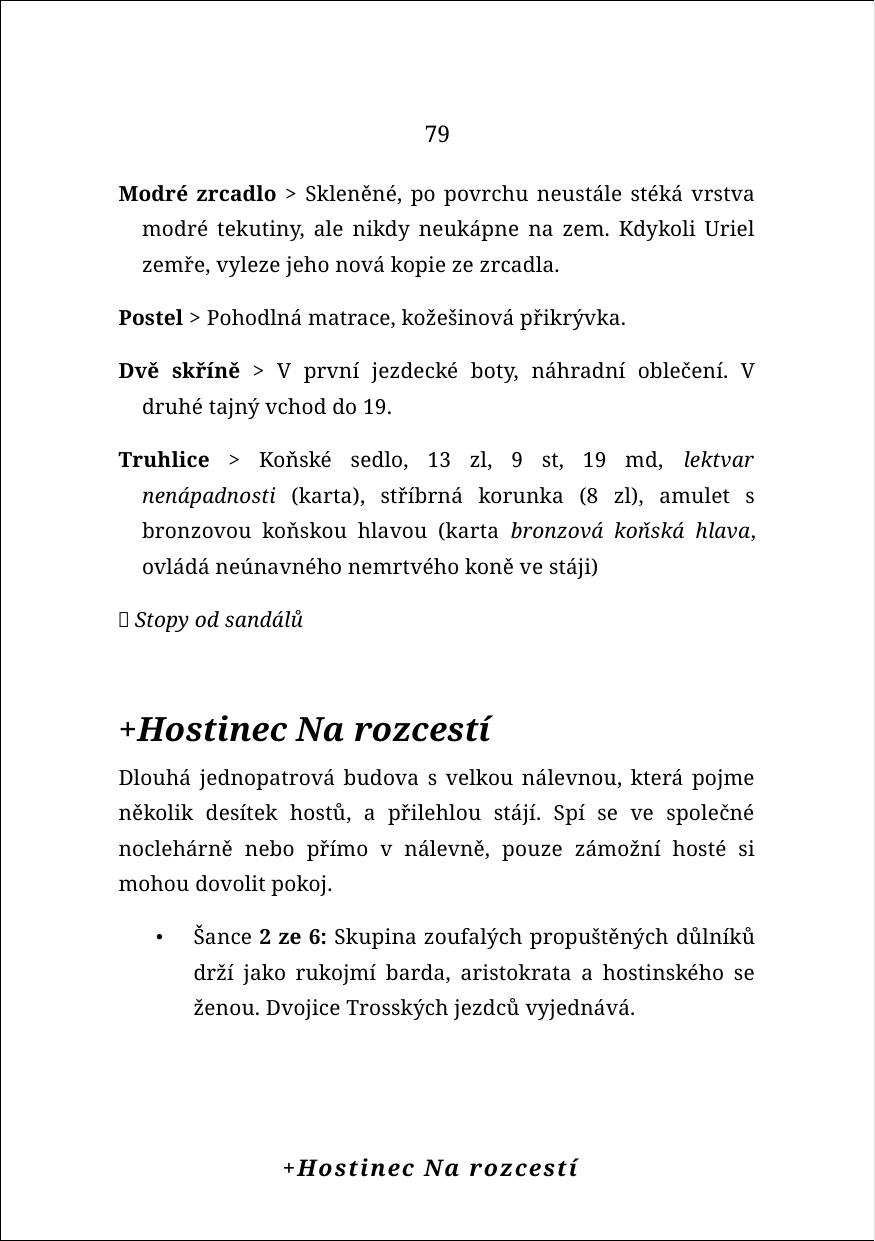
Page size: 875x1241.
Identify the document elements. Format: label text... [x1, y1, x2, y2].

text 👣 Stopy od sandálů [118, 605, 756, 633]
subtitle +Hostinec Na rozcestí [118, 706, 756, 751]
text Dvě skříně > V první jezdecké boty, náhradní oblečení. V druhé tajný vchod do 19. [118, 356, 756, 420]
text Dlouhá jednopatrová budova s velkou nálevnou, která pojme několik desítek hostů, a přilehlou stájí. Spí se ve společné noclehárně nebo přímo v nálevně, pouze zámožní hosté si mohou dovolit pokoj. [118, 763, 756, 898]
text Truhlice > Koňské sedlo, 13 zl, 9 st, 19 md, lektvar nenápadnosti (karta), stříbrná korunka (8 zl), amulet s bronzovou koňskou hlavou (karta bronzová koňská hlava, ovládá neúnavného nemrtvého koně ve stáji) [118, 445, 756, 580]
list Šance 2 ze 6: Skupina zoufalých propuštěných důlníků drží jako rukojmí barda, aristokrata a hostinského se ženou. Dvojice Trosských jezdců vyjednává. [156, 922, 756, 1022]
text Postel > Pohodlná matrace, kožešinová přikrývka. [118, 303, 756, 332]
text Modré zrcadlo > Skleněné, po povrchu neustále stéká vrstva modré tekutiny, ale nikdy neukápne na zem. Kdykoli Uriel zemře, vyleze jeho nová kopie ze zrcadla. [118, 179, 756, 278]
